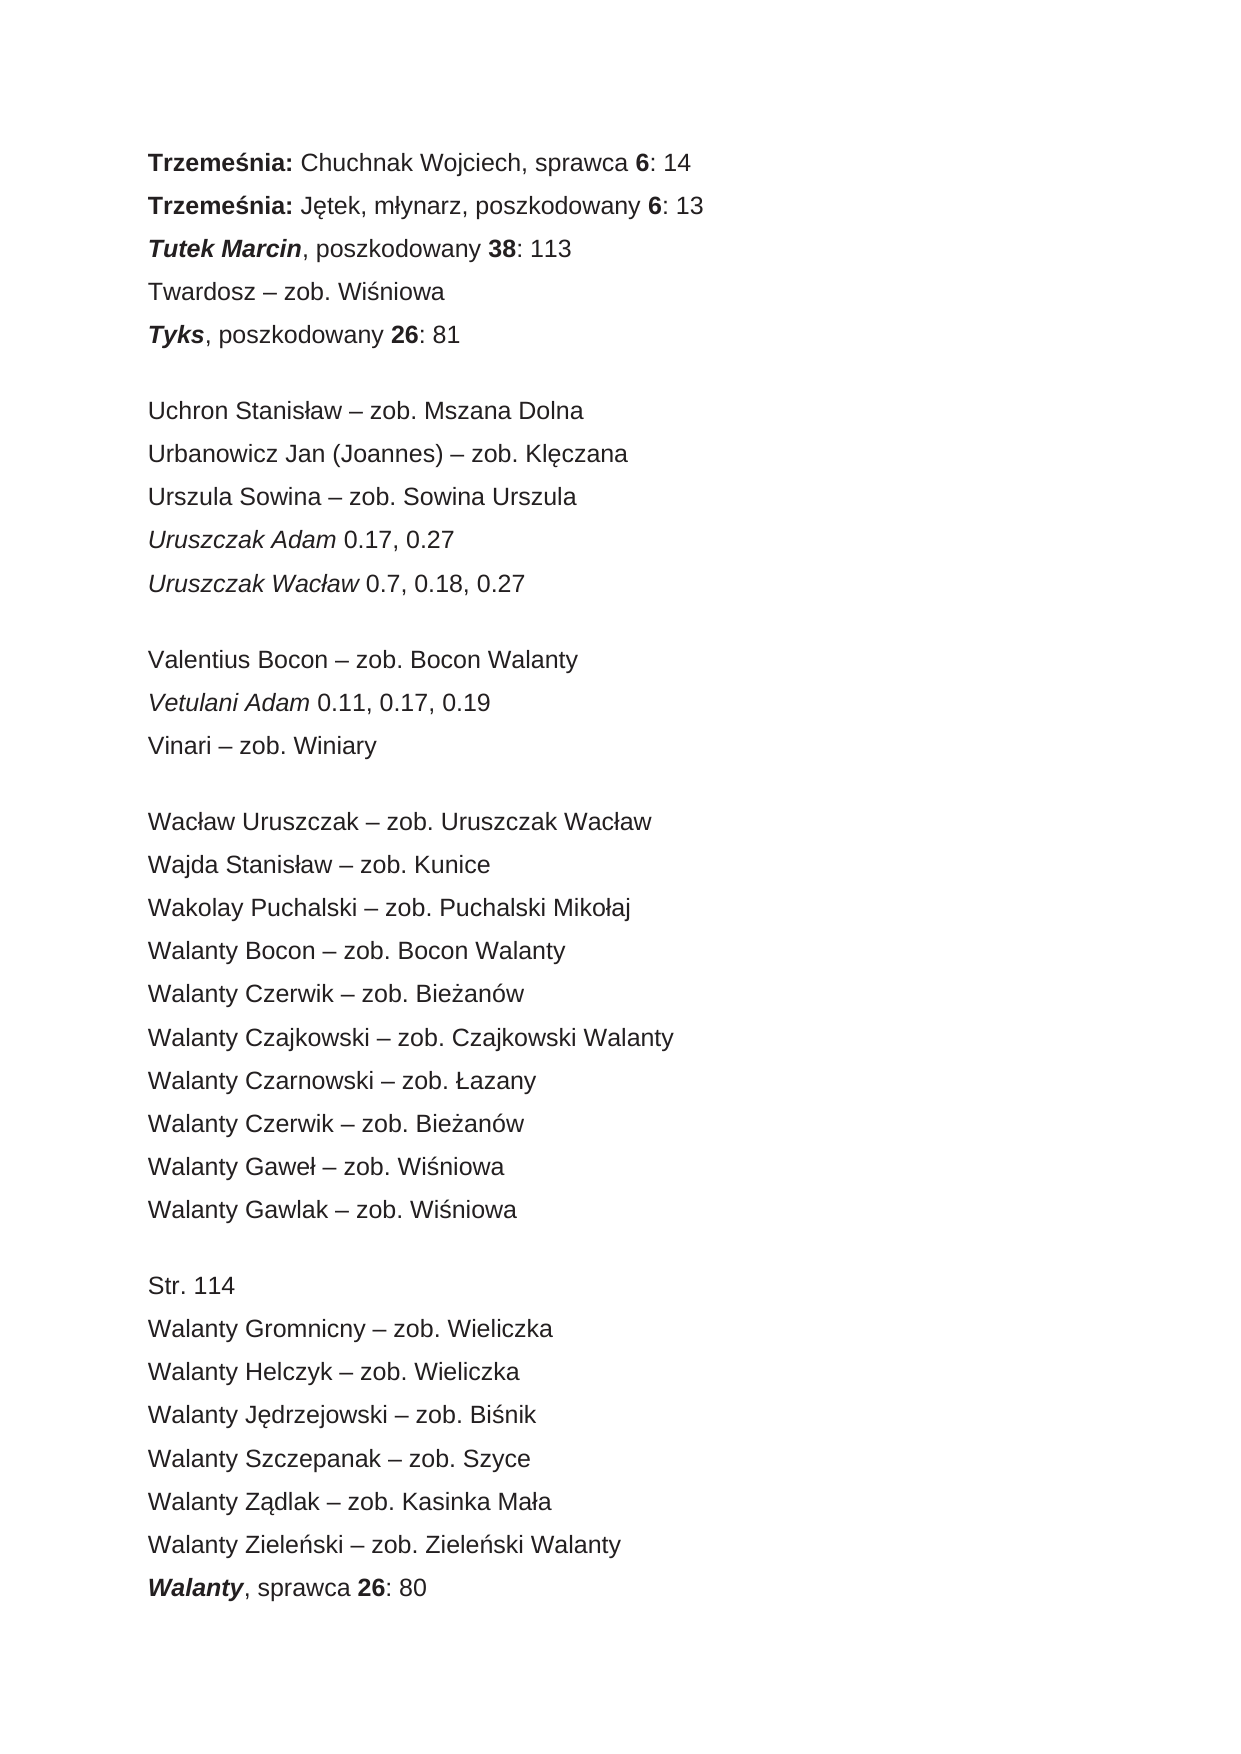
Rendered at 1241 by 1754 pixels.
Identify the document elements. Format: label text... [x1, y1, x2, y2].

text Walanty Gawlak – zob. Wiśniowa [148, 1195, 1093, 1224]
text Walanty Bocon – zob. Bocon Walanty [148, 936, 1093, 965]
text Walanty Czarnowski – zob. Łazany [148, 1066, 1093, 1094]
text Walanty Zieleński – zob. Zieleński Walanty [148, 1530, 1093, 1559]
text Vinari – zob. Winiary [148, 731, 1093, 760]
text Urbanowicz Jan (Joannes) – zob. Klęczana [148, 439, 1093, 468]
text Vetulani Adam 0.11, 0.17, 0.19 [148, 688, 1093, 717]
text Tyks, poszkodowany 26: 81 [148, 320, 1093, 349]
text Uruszczak Wacław 0.7, 0.18, 0.27 [148, 569, 1093, 597]
text Trzemeśnia: Chuchnak Wojciech, sprawca 6: 14 [148, 148, 1093, 176]
text Uchron Stanisław – zob. Mszana Dolna [148, 396, 1093, 425]
text Uruszczak Adam 0.17, 0.27 [148, 526, 1093, 554]
text Walanty Jędrzejowski – zob. Biśnik [148, 1401, 1093, 1429]
text Str. 114 [148, 1271, 1093, 1300]
text Walanty Ządlak – zob. Kasinka Mała [148, 1487, 1093, 1516]
text Walanty Czerwik – zob. Bieżanów [148, 1109, 1093, 1138]
text Walanty Helczyk – zob. Wieliczka [148, 1357, 1093, 1386]
text Wajda Stanisław – zob. Kunice [148, 850, 1093, 879]
text Walanty Czerwik – zob. Bieżanów [148, 979, 1093, 1008]
text Wacław Uruszczak – zob. Uruszczak Wacław [148, 807, 1093, 836]
text Twardosz – zob. Wiśniowa [148, 277, 1093, 306]
text Walanty Szczepanak – zob. Szyce [148, 1444, 1093, 1472]
text Wakolay Puchalski – zob. Puchalski Mikołaj [148, 893, 1093, 922]
text Walanty Czajkowski – zob. Czajkowski Walanty [148, 1023, 1093, 1051]
text Walanty Gaweł – zob. Wiśniowa [148, 1152, 1093, 1181]
text Walanty, sprawca 26: 80 [148, 1573, 1093, 1602]
text Urszula Sowina – zob. Sowina Urszula [148, 482, 1093, 511]
text Walanty Gromnicny – zob. Wieliczka [148, 1314, 1093, 1343]
text Valentius Bocon – zob. Bocon Walanty [148, 645, 1093, 673]
text Tutek Marcin, poszkodowany 38: 113 [148, 234, 1093, 263]
text Trzemeśnia: Jętek, młynarz, poszkodowany 6: 13 [148, 191, 1093, 219]
